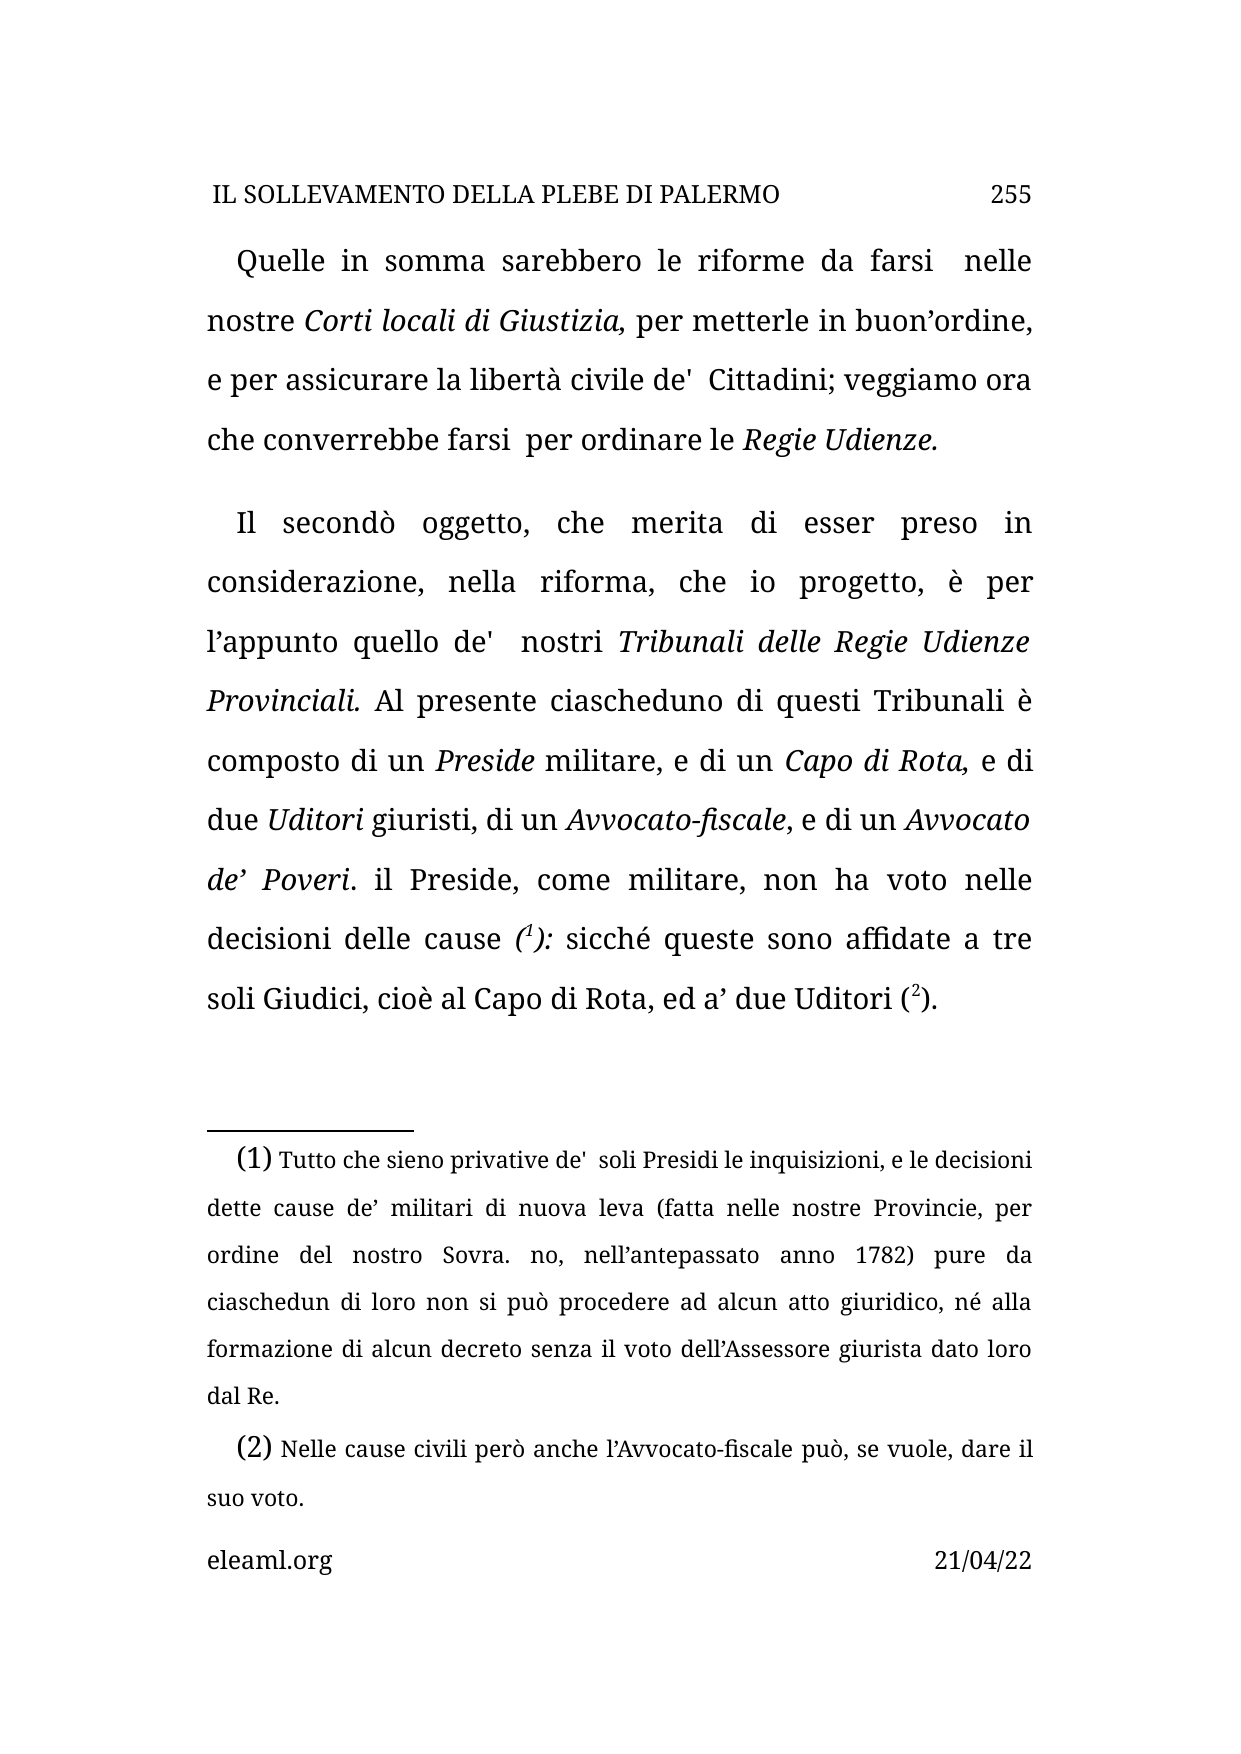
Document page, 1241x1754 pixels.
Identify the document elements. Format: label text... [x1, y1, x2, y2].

text Il secondò oggetto, che merita di esser preso in considerazione, nella riforma, che io progetto, è per l’appunto quello de' nostri Tribunali delle Regie Udienze Provinciali. Al presente ciascheduno di questi Tribunali è composto di un Preside militare, e di un Capo di Rota, e di due Uditori giuristi, di un Avvocato-fiscale, e di un Avvocato de’ Poveri. il Preside, come militare, non ha voto nelle decisioni delle cause (): sicché queste sono affidate a tre soli Giudici, cioè al Capo di Rota, ed a’ due Uditori (). [207, 502, 1033, 1018]
text Nelle cause civili però anche l’Avvocato-fiscale può, se vuole, dare il suo voto. [207, 1427, 1033, 1513]
text Tutto che sieno privative de' soli Presidi le inquisizioni, e le decisioni dette cause de’ militari di nuova leva (fatta nelle nostre Provincie, per ordine del nostro Sovra. no, nell’antepassato anno 1782) pure da ciaschedun di loro non si può procedere ad alcun atto giuridico, né alla formazione di alcun decreto senza il voto dell’Assessore giurista dato loro dal Re. [207, 1137, 1033, 1411]
text Quelle in somma sarebbero le riforme da farsi nelle nostre Corti locali di Giustizia, per metterle in buon’ordine, e per assicurare la libertà civile de' Cittadini; veggiamo ora che converrebbe farsi per ordinare le Regie Udienze. [207, 241, 1033, 459]
